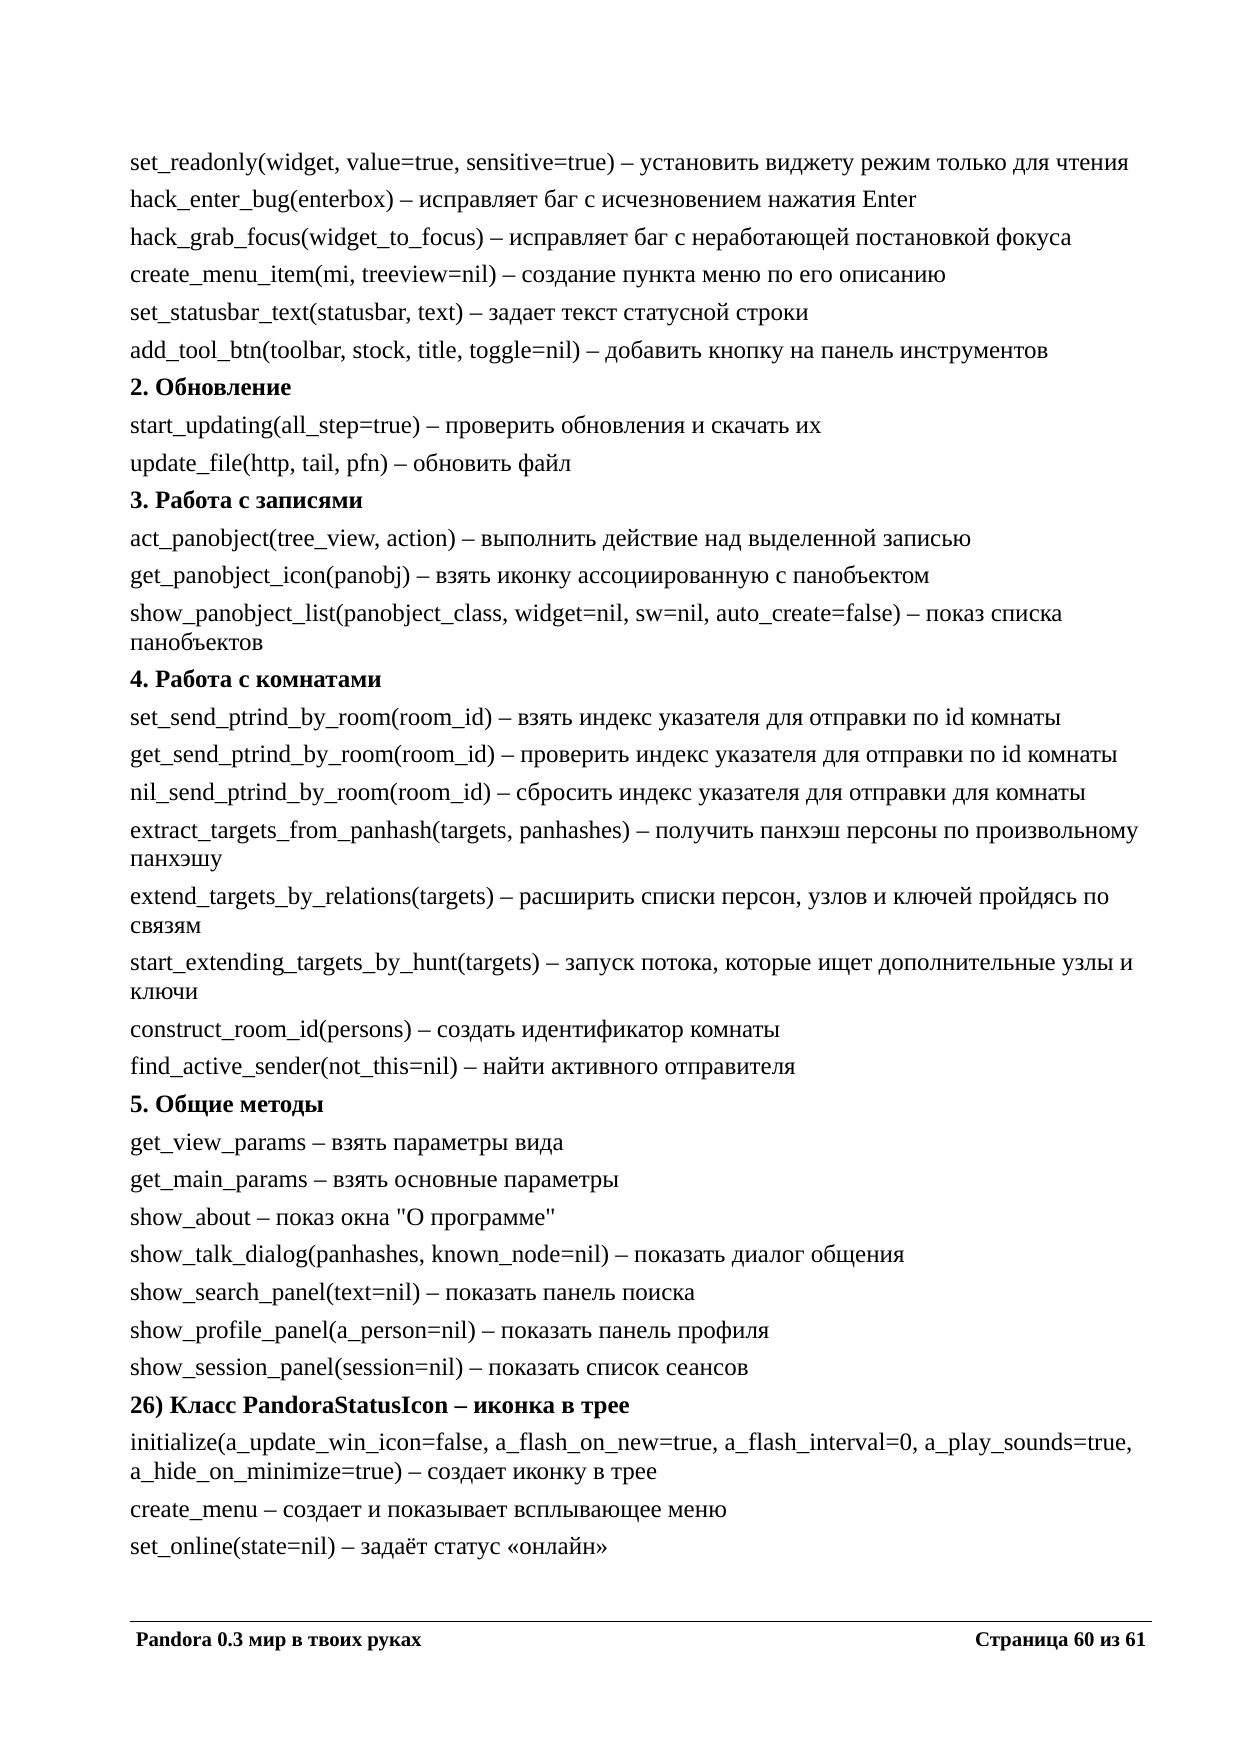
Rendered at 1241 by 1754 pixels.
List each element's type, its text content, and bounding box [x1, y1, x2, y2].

text hack_enter_bug(enterbox) – исправляет баг с исчезновением нажатия Enter [130, 184, 1152, 213]
text create_menu – создает и показывает всплывающее меню [130, 1494, 1152, 1523]
text set_send_ptrind_by_room(room_id) – взять индекс указателя для отправки по id комнаты [130, 702, 1152, 731]
text set_online(state=nil) – задаёт статус «онлайн» [130, 1531, 1152, 1560]
text get_panobject_icon(panobj) – взять иконку ассоциированную с панобъектом [130, 560, 1152, 589]
text show_session_panel(session=nil) – показать список сеансов [130, 1352, 1152, 1381]
text 4. Работа с комнатами [130, 664, 1152, 693]
text extract_targets_from_panhash(targets, panhashes) – получить панхэш персоны по произвольному панхэшу [130, 815, 1152, 872]
text nil_send_ptrind_by_room(room_id) – сбросить индекс указателя для отправки для комнаты [130, 777, 1152, 806]
text extend_targets_by_relations(targets) – расширить списки персон, узлов и ключей пройдясь по связям [130, 881, 1152, 939]
text 2. Обновление [130, 372, 1152, 401]
text show_talk_dialog(panhashes, known_node=nil) – показать диалог общения [130, 1239, 1152, 1268]
text 26) Класс PandoraStatusIcon – иконка в трее [130, 1390, 1152, 1419]
text get_main_params – взять основные параметры [130, 1164, 1152, 1193]
text get_send_ptrind_by_room(room_id) – проверить индекс указателя для отправки по id комнаты [130, 739, 1152, 768]
text act_panobject(tree_view, action) – выполнить действие над выделенной записью [130, 523, 1152, 552]
text set_statusbar_text(statusbar, text) – задает текст статусной строки [130, 297, 1152, 326]
text find_active_sender(not_this=nil) – найти активного отправителя [130, 1051, 1152, 1080]
text start_extending_targets_by_hunt(targets) – запуск потока, которые ищет дополнительные узлы и ключи [130, 947, 1152, 1005]
text add_tool_btn(toolbar, stock, title, toggle=nil) – добавить кнопку на панель инструментов [130, 335, 1152, 363]
text hack_grab_focus(widget_to_focus) – исправляет баг с неработающей постановкой фокуса [130, 222, 1152, 251]
text show_search_panel(text=nil) – показать панель поиска [130, 1277, 1152, 1306]
text show_about – показ окна "О программе" [130, 1202, 1152, 1231]
text start_updating(all_step=true) – проверить обновления и скачать их [130, 410, 1152, 439]
text show_panobject_list(panobject_class, widget=nil, sw=nil, auto_create=false) – показ списка панобъектов [130, 598, 1152, 656]
text update_file(http, tail, pfn) – обновить файл [130, 448, 1152, 476]
text create_menu_item(mi, treeview=nil) – создание пункта меню по его описанию [130, 259, 1152, 288]
text initialize(a_update_win_icon=false, a_flash_on_new=true, a_flash_interval=0, a_play_sounds=true, a_hide_on_minimize=true) – создает иконку в трее [130, 1427, 1152, 1485]
text set_readonly(widget, value=true, sensitive=true) – установить виджету режим только для чтения [130, 147, 1152, 176]
text 3. Работа с записями [130, 485, 1152, 514]
text show_profile_panel(a_person=nil) – показать панель профиля [130, 1315, 1152, 1343]
text get_view_params – взять параметры вида [130, 1127, 1152, 1155]
text 5. Общие методы [130, 1089, 1152, 1118]
text construct_room_id(persons) – создать идентификатор комнаты [130, 1014, 1152, 1043]
